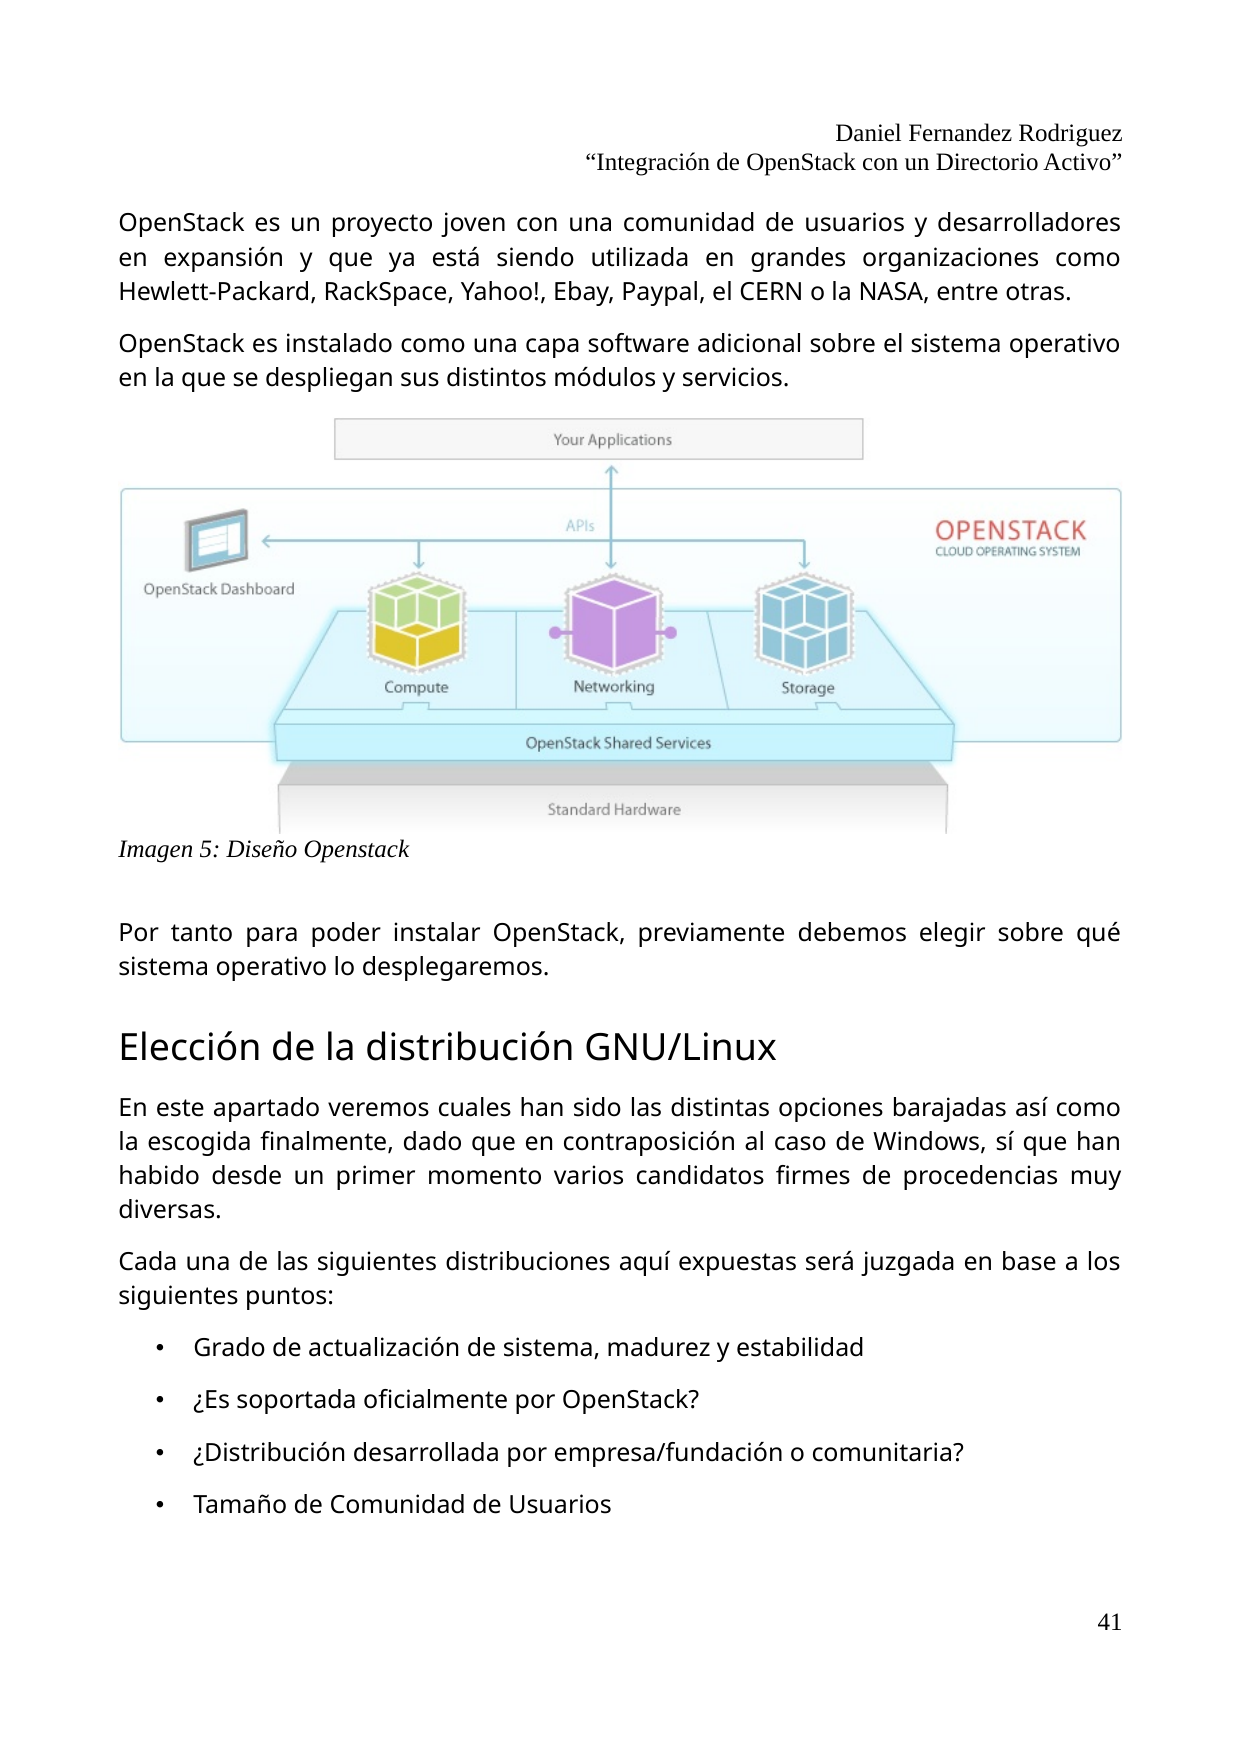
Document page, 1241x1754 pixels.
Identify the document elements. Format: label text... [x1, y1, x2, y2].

text Cada una de las siguientes distribuciones aquí expuestas será juzgada en base a los siguientes puntos: [118, 1244, 1122, 1312]
text OpenStack es un proyecto joven con una comunidad de usuarios y desarrolladores en expansión y que ya está siendo utilizada en grandes organizaciones como Hewlett-Packard, RackSpace, Yahoo!, Ebay, Paypal, el CERN o la NASA, entre otras. [118, 205, 1122, 307]
picture [118, 417, 1123, 834]
list ¿Distribución desarrollada por empresa/fundación o comunitaria? [156, 1434, 1122, 1468]
text Imagen 5: Diseño Openstack [118, 834, 1122, 863]
text OpenStack es instalado como una capa software adicional sobre el sistema operativo en la que se despliegan sus distintos módulos y servicios. [118, 325, 1122, 393]
text En este apartado veremos cuales han sido las distintas opciones barajadas así como la escogida finalmente, dado que en contraposición al caso de Windows, sí que han habido desde un primer momento varios candidatos firmes de procedencias muy diversas. [118, 1089, 1122, 1226]
text Por tanto para poder instalar OpenStack, previamente debemos elegir sobre qué sistema operativo lo desplegaremos. [118, 915, 1122, 983]
list Tamaño de Comunidad de Usuarios [156, 1486, 1122, 1520]
subtitle Elección de la distribución GNU/Linux [118, 1020, 1122, 1071]
list Grado de actualización de sistema, madurez y estabilidad [156, 1330, 1122, 1364]
list ¿Es soportada oficialmente por OpenStack? [156, 1382, 1122, 1416]
